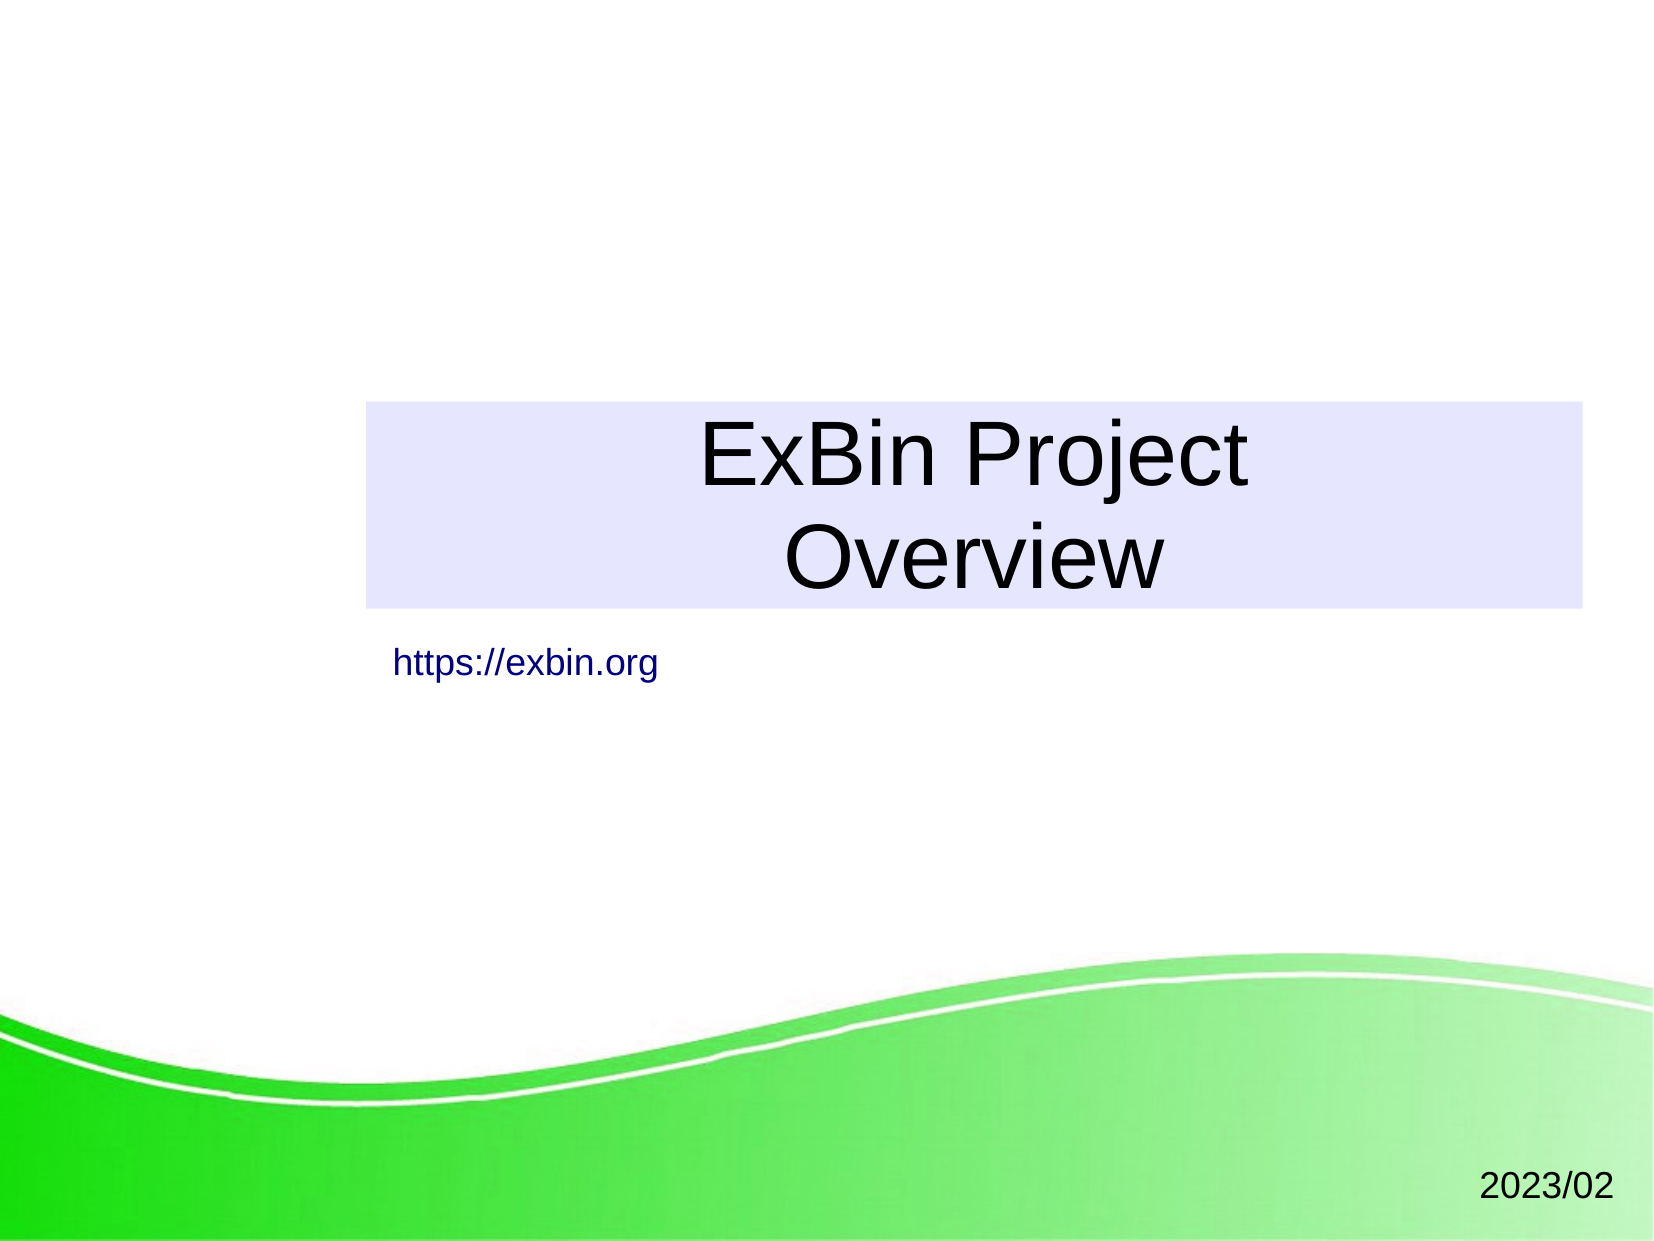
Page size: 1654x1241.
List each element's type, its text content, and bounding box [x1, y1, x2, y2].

text_box 2023/02 [1464, 1157, 1642, 1215]
text_box https://exbin.org [377, 634, 1583, 692]
picture [0, 952, 1654, 1241]
title ExBin Project Overview [366, 401, 1583, 609]
